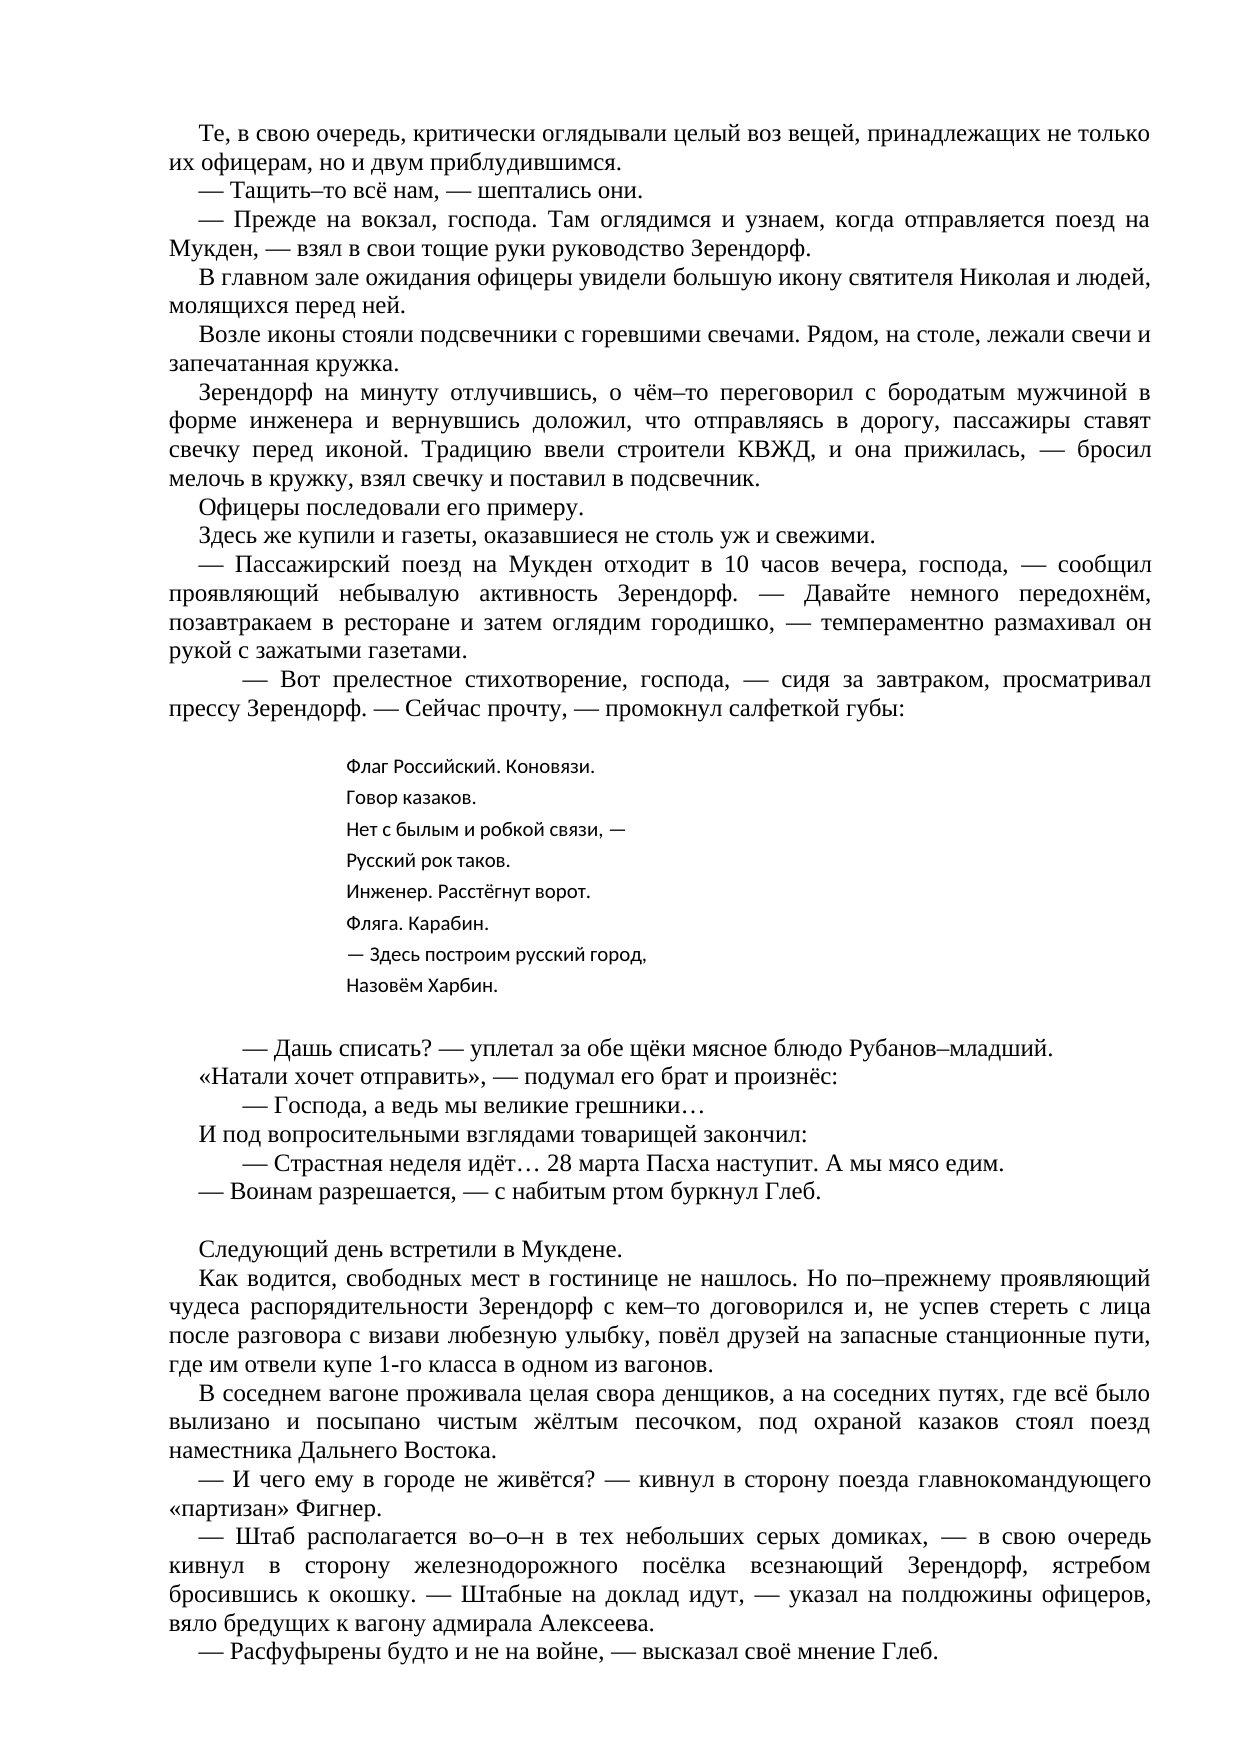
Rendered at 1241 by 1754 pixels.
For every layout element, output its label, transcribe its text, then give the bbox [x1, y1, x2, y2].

text — Страстная неделя идёт… 28 марта Пасха наступит. А мы мясо едим. [169, 1148, 1152, 1176]
text Нет с былым и робкой связи, — [346, 816, 974, 841]
text — Пассажирский поезд на Мукден отходит в 10 часов вечера, господа, — сообщил проявляющий небывалую активность Зерендорф. — Давайте немного передохнём, позавтракаем в ресторане и затем оглядим городишко, — темпераментно размахивал он рукой с зажатыми газетами. [169, 549, 1152, 664]
text — Штаб располагается во–о–н в тех небольших серых домиках, — в свою очередь кивнул в сторону железнодорожного посёлка всезнающий Зерендорф, ястребом бросившись к окошку. — Штабные на доклад идут, — указал на полдюжины офицеров, вяло бредущих к вагону адмирала Алексеева. [169, 1521, 1152, 1636]
text Русский рок таков. [346, 847, 974, 872]
text Фляга. Карабин. [346, 910, 974, 935]
text Зерендорф на минуту отлучившись, о чём–то переговорил с бородатым мужчиной в форме инженера и вернувшись доложил, что отправляясь в дорогу, пассажиры ставят свечку перед иконой. Традицию ввели строители КВЖД, и она прижилась, — бросил мелочь в кружку, взял свечку и поставил в подсвечник. [169, 377, 1152, 492]
text В соседнем вагоне проживала целая свора денщиков, а на соседних путях, где всё было вылизано и посыпано чистым жёлтым песочком, под охраной казаков стоял поезд наместника Дальнего Востока. [169, 1378, 1152, 1464]
text — Прежде на вокзал, господа. Там оглядимся и узнаем, когда отправляется поезд на Мукден, — взял в свои тощие руки руководство Зерендорф. [169, 204, 1152, 262]
text — Расфуфырены будто и не на войне, — высказал своё мнение Глеб. [169, 1636, 1152, 1665]
text «Натали хочет отправить», — подумал его брат и произнёс: [169, 1061, 1152, 1090]
text — Тащить–то всё нам, — шептались они. [169, 176, 1152, 204]
text Говор казаков. [346, 784, 974, 810]
text Возле иконы стояли подсвечники с горевшими свечами. Рядом, на столе, лежали свечи и запечатанная кружка. [169, 319, 1152, 377]
text — Воинам разрешается, — с набитым ртом буркнул Глеб. [169, 1176, 1152, 1205]
text — Господа, а ведь мы великие грешники… [169, 1090, 1152, 1119]
text Здесь же купили и газеты, оказавшиеся не столь уж и свежими. [169, 521, 1152, 549]
text — И чего ему в городе не живётся? — кивнул в сторону поезда главнокомандующего «партизан» Фигнер. [169, 1464, 1152, 1521]
text Инженер. Расстёгнут ворот. [346, 878, 974, 904]
text — Дашь списать? — уплетал за обе щёки мясное блюдо Рубанов–младший. [169, 1033, 1152, 1061]
text В главном зале ожидания офицеры увидели большую икону святителя Николая и людей, молящихся перед ней. [169, 262, 1152, 319]
text — Здесь построим русский город, [346, 941, 974, 967]
text Назовём Харбин. [346, 972, 974, 998]
text Те, в свою очередь, критически оглядывали целый воз вещей, принадлежащих не только их офицерам, но и двум приблудившимся. [169, 118, 1152, 176]
text Как водится, свободных мест в гостинице не нашлось. Но по–прежнему проявляющий чудеса распорядительности Зерендорф с кем–то договорился и, не успев стереть с лица после разговора с визави любезную улыбку, повёл друзей на запасные станционные пути, где им отвели купе 1‑го класса в одном из вагонов. [169, 1263, 1152, 1378]
text — Вот прелестное стихотворение, господа, — сидя за завтраком, просматривал прессу Зерендорф. — Сейчас прочту, — промокнул салфеткой губы: [169, 664, 1152, 722]
text Офицеры последовали его примеру. [169, 492, 1152, 521]
text Флаг Российский. Коновязи. [346, 753, 974, 778]
text И под вопросительными взглядами товарищей закончил: [169, 1119, 1152, 1148]
text Следующий день встретили в Мукдене. [169, 1234, 1152, 1263]
